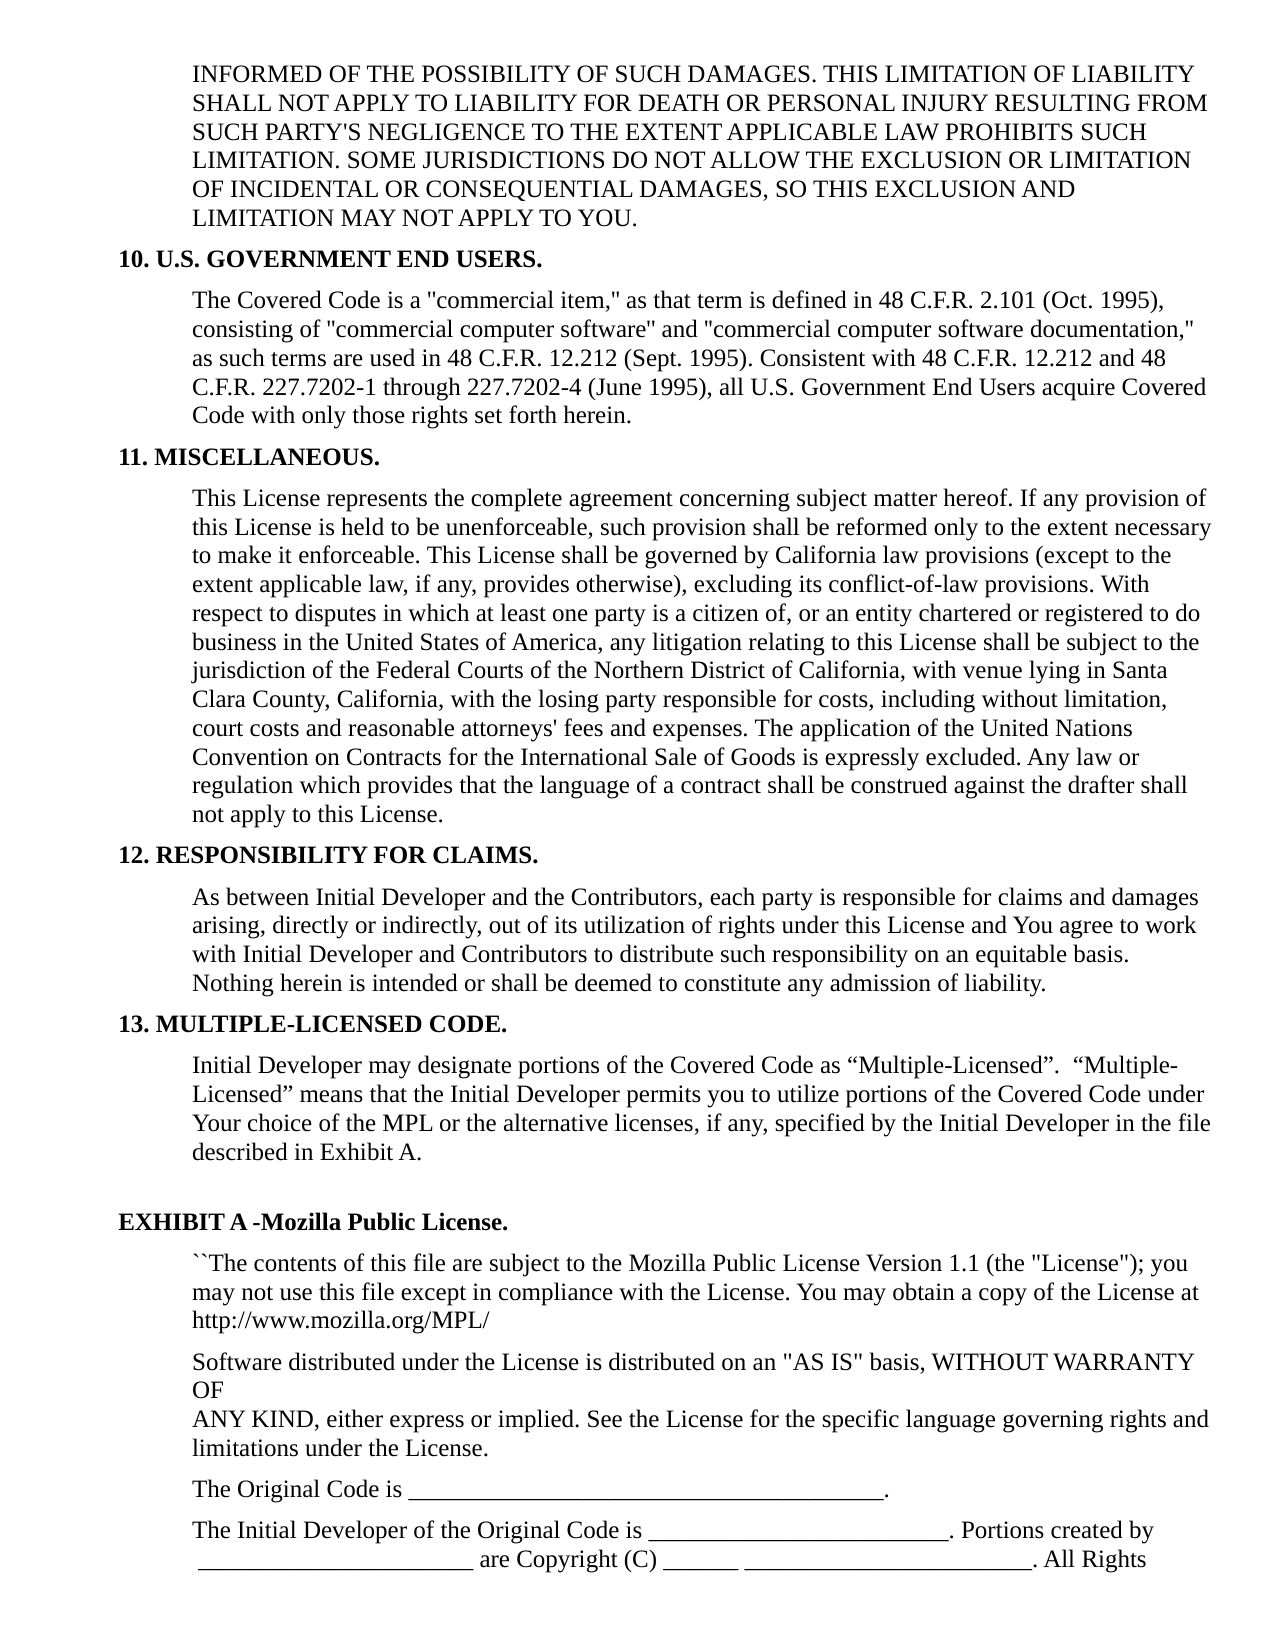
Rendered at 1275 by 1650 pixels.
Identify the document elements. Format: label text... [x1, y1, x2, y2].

list The Initial Developer of the Original Code is ________________________. Portions created by ______________________ are Copyright (C) ______ _______________________. All Rights [162, 1515, 1216, 1573]
list The Original Code is ______________________________________. [162, 1474, 1216, 1503]
text 13. MULTIPLE-LICENSED CODE. [118, 1009, 1216, 1038]
list As between Initial Developer and the Contributors, each party is responsible for claims and damages arising, directly or indirectly, out of its utilization of rights under this License and You agree to work with Initial Developer and Contributors to distribute such responsibility on an equitable basis. Nothing herein is intended or shall be deemed to constitute any admission of liability. [162, 882, 1216, 997]
list ``The contents of this file are subject to the Mozilla Public License Version 1.1 (the "License"); you may not use this file except in compliance with the License. You may obtain a copy of the License at http://www.mozilla.org/MPL/ [162, 1248, 1216, 1334]
text EXHIBIT A -Mozilla Public License. [118, 1178, 1216, 1235]
text 11. MISCELLANEOUS. [118, 442, 1216, 470]
list The Covered Code is a ''commercial item,'' as that term is defined in 48 C.F.R. 2.101 (Oct. 1995), consisting of ''commercial computer software'' and ''commercial computer software documentation,'' as such terms are used in 48 C.F.R. 12.212 (Sept. 1995). Consistent with 48 C.F.R. 12.212 and 48 C.F.R. 227.7202-1 through 227.7202-4 (June 1995), all U.S. Government End Users acquire Covered Code with only those rights set forth herein. [162, 285, 1216, 429]
list INFORMED OF THE POSSIBILITY OF SUCH DAMAGES. THIS LIMITATION OF LIABILITY SHALL NOT APPLY TO LIABILITY FOR DEATH OR PERSONAL INJURY RESULTING FROM SUCH PARTY'S NEGLIGENCE TO THE EXTENT APPLICABLE LAW PROHIBITS SUCH LIMITATION. SOME JURISDICTIONS DO NOT ALLOW THE EXCLUSION OR LIMITATION OF INCIDENTAL OR CONSEQUENTIAL DAMAGES, SO THIS EXCLUSION AND LIMITATION MAY NOT APPLY TO YOU. [162, 59, 1216, 232]
text 12. RESPONSIBILITY FOR CLAIMS. [118, 840, 1216, 869]
text 10. U.S. GOVERNMENT END USERS. [118, 244, 1216, 273]
list This License represents the complete agreement concerning subject matter hereof. If any provision of this License is held to be unenforceable, such provision shall be reformed only to the extent necessary to make it enforceable. This License shall be governed by California law provisions (except to the extent applicable law, if any, provides otherwise), excluding its conflict-of-law provisions. With respect to disputes in which at least one party is a citizen of, or an entity chartered or registered to do business in the United States of America, any litigation relating to this License shall be subject to the jurisdiction of the Federal Courts of the Northern District of California, with venue lying in Santa Clara County, California, with the losing party responsible for costs, including without limitation, court costs and reasonable attorneys' fees and expenses. The application of the United Nations Convention on Contracts for the International Sale of Goods is expressly excluded. Any law or regulation which provides that the language of a contract shall be construed against the drafter shall not apply to this License. [162, 483, 1216, 828]
list Software distributed under the License is distributed on an "AS IS" basis, WITHOUT WARRANTY OF ANY KIND, either express or implied. See the License for the specific language governing rights and limitations under the License. [162, 1347, 1216, 1462]
list Initial Developer may designate portions of the Covered Code as “Multiple-Licensed”. “Multiple-Licensed” means that the Initial Developer permits you to utilize portions of the Covered Code under Your choice of the MPL or the alternative licenses, if any, specified by the Initial Developer in the file described in Exhibit A. [162, 1050, 1216, 1165]
